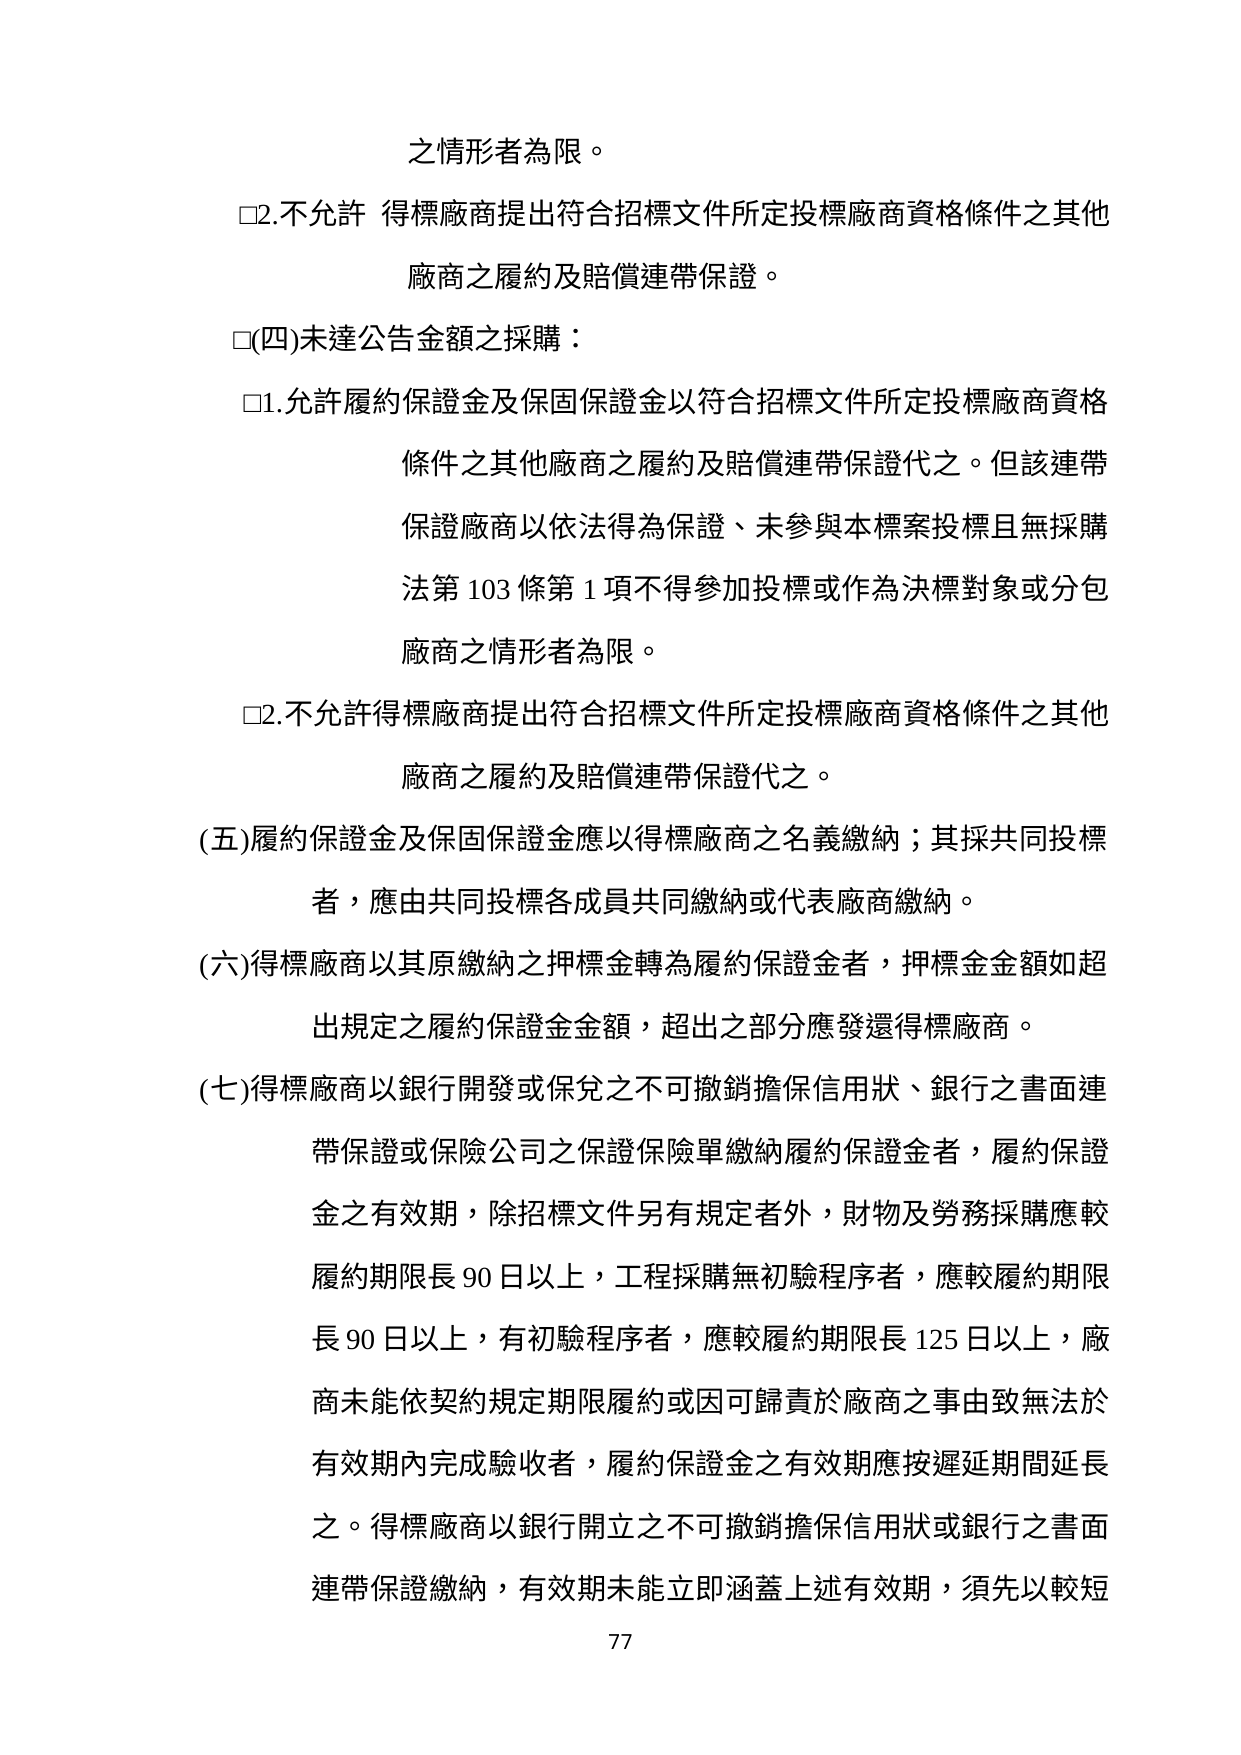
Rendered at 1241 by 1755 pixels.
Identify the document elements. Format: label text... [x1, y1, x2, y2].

text □2.不允許得標廠商提出符合招標文件所定投標廠商資格條件之其他廠商之履約及賠償連帶保證代之。 [130, 670, 1110, 795]
text □1.允許履約保證金及保固保證金以符合招標文件所定投標廠商資格條件之其他廠商之履約及賠償連帶保證代之。但該連帶保證廠商以依法得為保證、未參與本標案投標且無採購法第103條第1項不得參加投標或作為決標對象或分包廠商之情形者為限。 [130, 358, 1110, 670]
text 之情形者為限。 [130, 108, 1110, 170]
text □2.不允許 得標廠商提出符合招標文件所定投標廠商資格條件之其他廠商之履約及賠償連帶保證。 [130, 170, 1110, 295]
text □(四)未達公告金額之採購： [189, 295, 1110, 358]
text (七)得標廠商以銀行開發或保兌之不可撤銷擔保信用狀、銀行之書面連帶保證或保險公司之保證保險單繳納履約保證金者，履約保證金之有效期，除招標文件另有規定者外，財物及勞務採購應較履約期限長90日以上，工程採購無初驗程序者，應較履約期限長90日以上，有初驗程序者，應較履約期限長125日以上，廠商未能依契約規定期限履約或因可歸責於廠商之事由致無法於有效期內完成驗收者，履約保證金之有效期應按遲延期間延長之。得標廠商以銀行開立之不可撤銷擔保信用狀或銀行之書面連帶保證繳納，有效期未能立即涵蓋上述有效期，須先以較短 [130, 1045, 1110, 1608]
text (五)履約保證金及保固保證金應以得標廠商之名義繳納；其採共同投標者，應由共同投標各成員共同繳納或代表廠商繳納。 [130, 795, 1110, 920]
text (六)得標廠商以其原繳納之押標金轉為履約保證金者，押標金金額如超出規定之履約保證金金額，超出之部分應發還得標廠商。 [130, 920, 1110, 1045]
